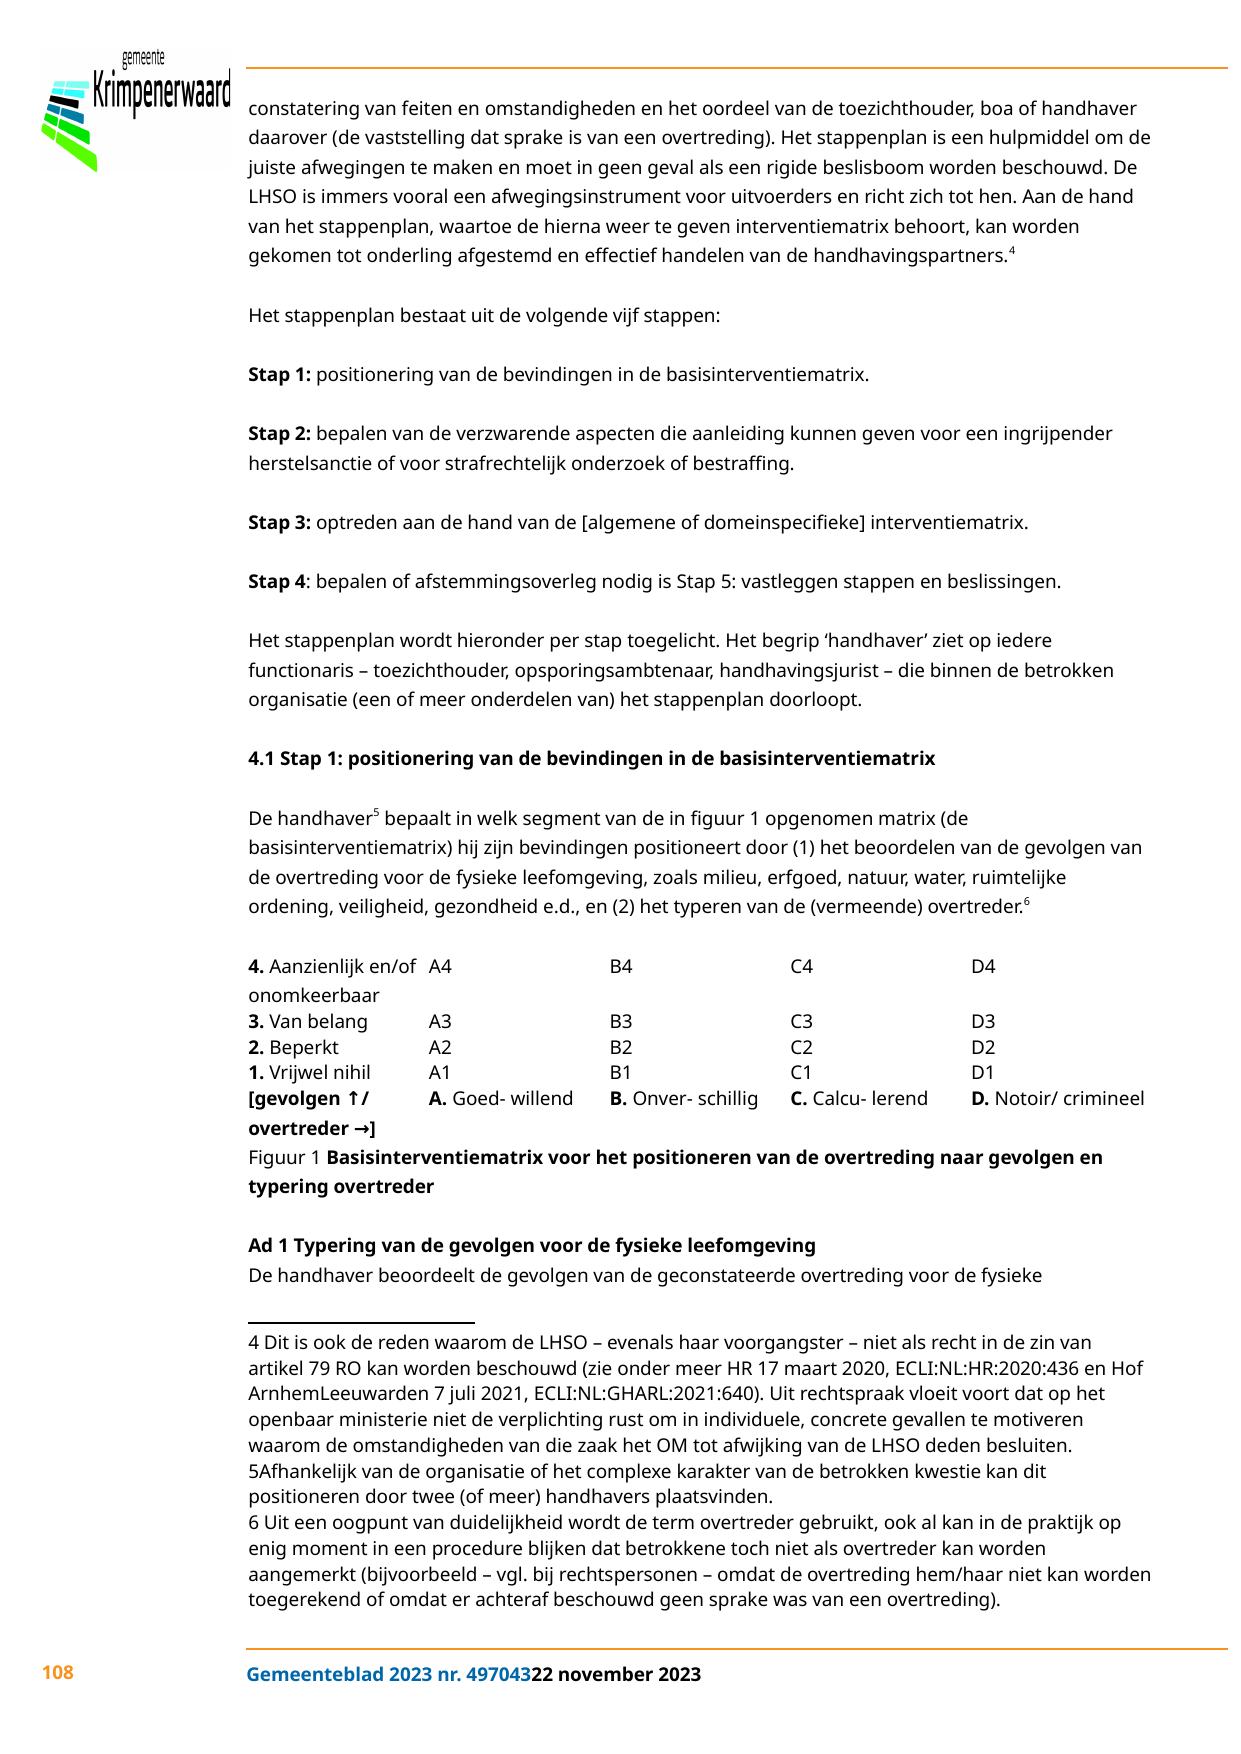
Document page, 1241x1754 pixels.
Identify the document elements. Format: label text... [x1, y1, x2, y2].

text Uit een oogpunt van duidelijkheid wordt de term overtreder gebruikt, ook al kan in de praktijk op enig moment in een procedure blijken dat betrokkene toch niet als overtreder kan worden aangemerkt (bijvoorbeeld – vgl. bij rechts­personen – omdat de overtreding hem/haar niet kan worden toegerekend of omdat er achteraf beschouwd geen sprake was van een overtreding). [248, 1509, 1152, 1612]
table_header A4 [429, 953, 609, 1008]
text Stap 2: bepalen van de verzwarende aspecten die aanleiding kunnen geven voor een ingrijpender herstelsanctie of voor strafrechtelijk onderzoek of bestraffing. [248, 420, 1152, 476]
table_cell 2. Beperkt [248, 1034, 429, 1059]
table_cell B2 [609, 1034, 790, 1059]
text De handhaver bepaalt in welk segment van de in figuur 1 opgenomen matrix (de basisinterventiematrix) hij zijn bevindingen positioneert door (1) het beoordelen van de gevolgen van de overtreding voor de fysieke leefomgeving, zoals milieu, erfgoed, natuur, water, ruimtelijke ordening, veiligheid, gezondheid e.d., en (2) het typeren van de (vermeende) overtreder. [248, 805, 1152, 919]
text Ad 1 Typering van de gevolgen voor de fysieke leefomgeving [248, 1233, 1152, 1258]
table_cell 3. Van belang [248, 1008, 429, 1034]
table_cell D2 [971, 1034, 1152, 1059]
table_cell B3 [609, 1008, 790, 1034]
text Het stappenplan wordt hieronder per stap toegelicht. Het begrip ‘handhaver’ ziet op iedere functionaris – toezichthouder, opsporingsambtenaar, handhavingsjurist – die binnen de betrokken organisatie (een of meer onderdelen van) het stappenplan doorloopt. [248, 627, 1152, 712]
text constatering van feiten en omstandigheden en het oordeel van de toezichthouder, boa of handhaver daarover (de vaststelling dat sprake is van een overtreding). Het stappenplan is een hulpmiddel om de juiste afwegingen te maken en moet in geen geval als een rigide beslisboom worden beschouwd. De LHSO is immers vooral een afwegingsinstrument voor uitvoerders en richt zich tot hen. Aan de hand van het stappenplan, waartoe de hierna weer te geven interventiematrix behoort, kan worden gekomen tot onderling afgestemd en effectief handelen van de handhavingspartners. [248, 95, 1152, 268]
table_cell A. Goed- willend [429, 1085, 609, 1141]
table_cell C3 [790, 1008, 971, 1034]
table_cell A1 [429, 1060, 609, 1085]
table_header 4. Aanzienlijk en/of onom­keerbaar [248, 953, 429, 1008]
table_cell C2 [790, 1034, 971, 1059]
table_cell A3 [429, 1008, 609, 1034]
table_cell 1. Vrijwel nihil [248, 1060, 429, 1085]
table_cell [gevolgen ↑/ overtreder →] [248, 1085, 429, 1141]
table_cell A2 [429, 1034, 609, 1059]
text Stap 3: optreden aan de hand van de [algemene of domeinspecifieke] interventiematrix. [248, 509, 1152, 535]
table_cell C1 [790, 1060, 971, 1085]
text Dit is ook de reden waarom de LHSO – evenals haar voorgangster – niet als recht in de zin van artikel 79 RO kan worden beschouwd (zie onder meer HR 17 maart 2020, ECLI:NL:HR:2020:436 en Hof Arnhem­Leeuwarden 7 juli 2021, ECLI:NL:G­HARL:2021:640). Uit rechtspraak vloeit voort dat op het openbaar ministerie niet de verplichting rust om in individuele, concrete gevallen te motiveren waarom de omstandigheden van die zaak het OM tot afwijking van de LHSO deden besluiten. [248, 1329, 1152, 1458]
table_cell C. Calcu- lerend [790, 1085, 971, 1141]
text Figuur 1 Basisinterventiematrix voor het positioneren van de overtreding naar gevolgen en typering overtreder [248, 1144, 1152, 1199]
table_cell D1 [971, 1060, 1152, 1085]
text Stap 1: positionering van de bevindingen in de basisinterventiematrix. [248, 361, 1152, 387]
table_header C4 [790, 953, 971, 1008]
picture [41, 47, 231, 172]
table_cell B. Onver- schillig [609, 1085, 790, 1141]
table_cell B1 [609, 1060, 790, 1085]
table_cell D. Notoir/ crimineel [971, 1085, 1152, 1141]
text Afhankelijk van de organisatie of het complexe karakter van de betrokken kwestie kan dit positioneren door twee (of meer) handhavers plaatsvinden. [248, 1458, 1152, 1509]
text 4.1 Stap 1: positionering van de bevindingen in de basisinterventiematrix [248, 746, 1152, 771]
text Stap 4: bepalen of afstemmingsoverleg nodig is Stap 5: vastleggen stappen en beslissingen. [248, 568, 1152, 594]
text De handhaver beoordeelt de gevolgen van de geconstateerde overtreding voor de fysieke [248, 1262, 1152, 1288]
table_header B4 [609, 953, 790, 1008]
table_header D4 [971, 953, 1152, 1008]
text Het stappenplan bestaat uit de volgende vijf stappen: [248, 302, 1152, 328]
table_cell D3 [971, 1008, 1152, 1034]
